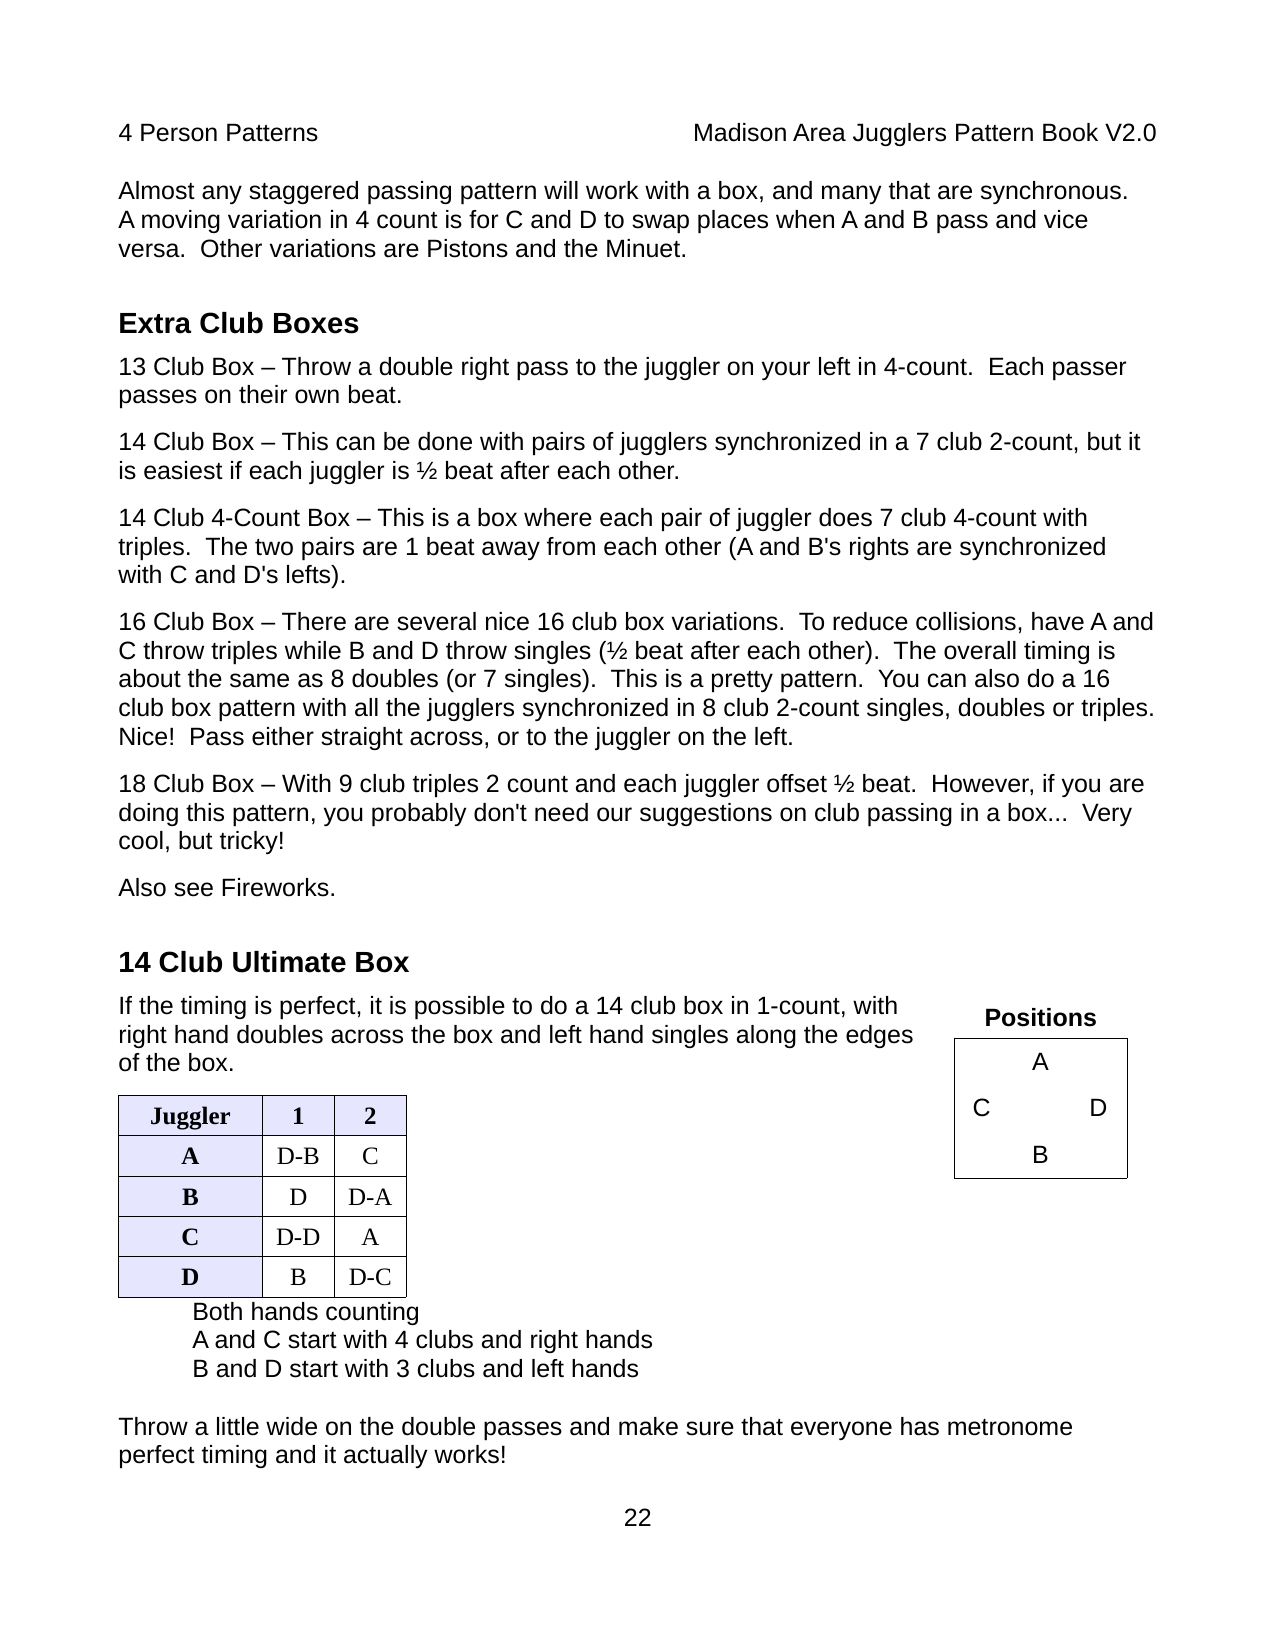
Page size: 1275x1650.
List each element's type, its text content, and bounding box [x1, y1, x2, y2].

table_cell A [119, 1136, 262, 1176]
text 18 Club Box – With 9 club triples 2 count and each juggler offset ½ beat. However, if you are doing this pattern, you probably don't need our suggestions on club passing in a box... Very cool, but tricky! [118, 769, 1157, 855]
table_cell D [263, 1177, 334, 1216]
table_cell D-A [335, 1177, 406, 1216]
table_cell D [1071, 1084, 1127, 1131]
text 14 Club Box – This can be done with pairs of jugglers synchronized in a 7 club 2-count, but it is easiest if each juggler is ½ beat after each other. [118, 427, 1157, 485]
table_cell C [119, 1217, 262, 1256]
text Also see Fireworks. [118, 873, 1157, 902]
table_cell A [1014, 1039, 1071, 1084]
table_header 1 [263, 1096, 334, 1135]
subtitle Extra Club Boxes [118, 306, 1157, 339]
text Both hands counting [118, 1297, 1157, 1326]
table_cell [955, 1131, 1014, 1177]
table_cell [1071, 1039, 1127, 1084]
table_header 2 [335, 1096, 406, 1135]
text B and D start with 3 clubs and left hands [118, 1354, 1157, 1383]
table_cell [1014, 1084, 1071, 1131]
table_cell B [263, 1257, 334, 1297]
text 16 Club Box – There are several nice 16 club box variations. To reduce collisions, have A and C throw triples while B and D throw singles (½ beat after each other). The overall timing is about the same as 8 doubles (or 7 singles). This is a pretty pattern. You can also do a 16 club box pattern with all the jugglers synchronized in 8 club 2-count singles, doubles or triples. Nice! Pass either straight across, or to the juggler on the left. [118, 607, 1157, 751]
table_cell [955, 1039, 1014, 1084]
table_cell B [1014, 1131, 1071, 1177]
table_cell A [335, 1217, 406, 1256]
text A and C start with 4 clubs and right hands [118, 1326, 1157, 1354]
text If the timing is perfect, it is possible to do a 14 club box in 1-count, with right hand doubles across the box and left hand singles along the edges of the box. [118, 991, 1157, 1206]
table_cell D-B [263, 1136, 334, 1176]
table_header Positions [955, 997, 1127, 1037]
table_cell D-D [263, 1217, 334, 1256]
text 13 Club Box – Throw a double right pass to the juggler on your left in 4-count. Each passer passes on their own beat. [118, 352, 1157, 409]
table_cell C [955, 1084, 1014, 1131]
table_cell B [119, 1177, 262, 1216]
table_cell D-C [335, 1257, 406, 1297]
text 14 Club 4-Count Box – This is a box where each pair of juggler does 7 club 4-count with triples. The two pairs are 1 beat away from each other (A and B's rights are synchronized with C and D's lefts). [118, 503, 1157, 589]
subtitle 14 Club Ultimate Box [118, 945, 1157, 978]
table_header Juggler [119, 1096, 262, 1135]
text Almost any staggered passing pattern will work with a box, and many that are synchronous. A moving variation in 4 count is for C and D to swap places when A and B pass and vice versa. Other variations are Pistons and the Minuet. [118, 176, 1157, 263]
table_cell [1071, 1131, 1127, 1177]
table_cell D [119, 1257, 262, 1297]
text Throw a little wide on the double passes and make sure that everyone has metronome perfect timing and it actually works! [118, 1412, 1157, 1469]
table_cell C [335, 1136, 406, 1176]
